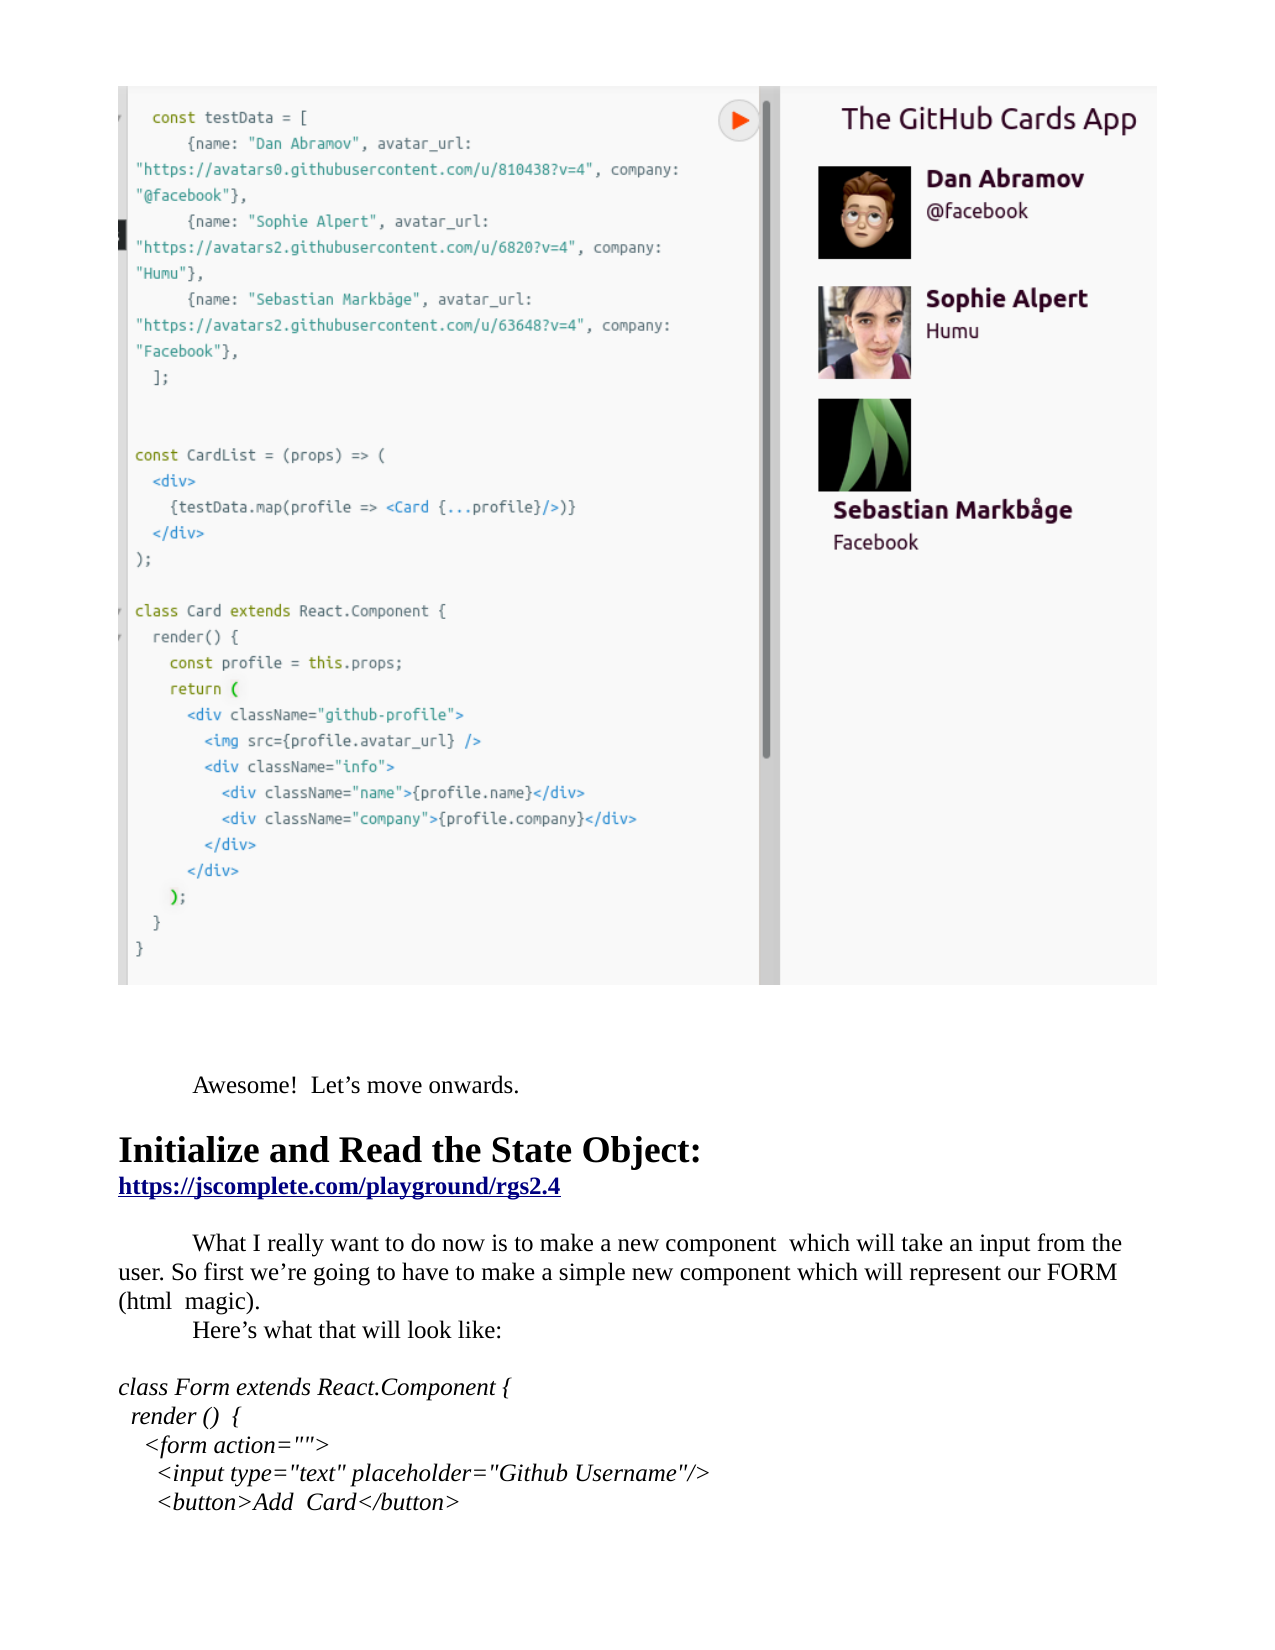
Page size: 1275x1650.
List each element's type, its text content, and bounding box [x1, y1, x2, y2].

text What I really want to do now is to make a new component which will take an input from the user. So first we’re going to have to make a simple new component which will represent our FORM (html magic). [118, 1228, 1157, 1315]
text Here’s what that will look like: [118, 1315, 1157, 1343]
text <form action=""> [118, 1430, 1157, 1458]
text <button>Add Card</button> [118, 1487, 1157, 1516]
picture [118, 86, 1157, 985]
text Initialize and Read the State Object: [118, 1128, 1157, 1171]
text render () { [118, 1401, 1157, 1430]
text https://jscomplete.com/playground/rgs2.4 [118, 1171, 1157, 1200]
text <input type="text" placeholder="Github Username"/> [118, 1458, 1157, 1487]
text class Form extends React.Component { [118, 1372, 1157, 1401]
text Awesome! Let’s move onwards. [118, 1070, 1157, 1099]
